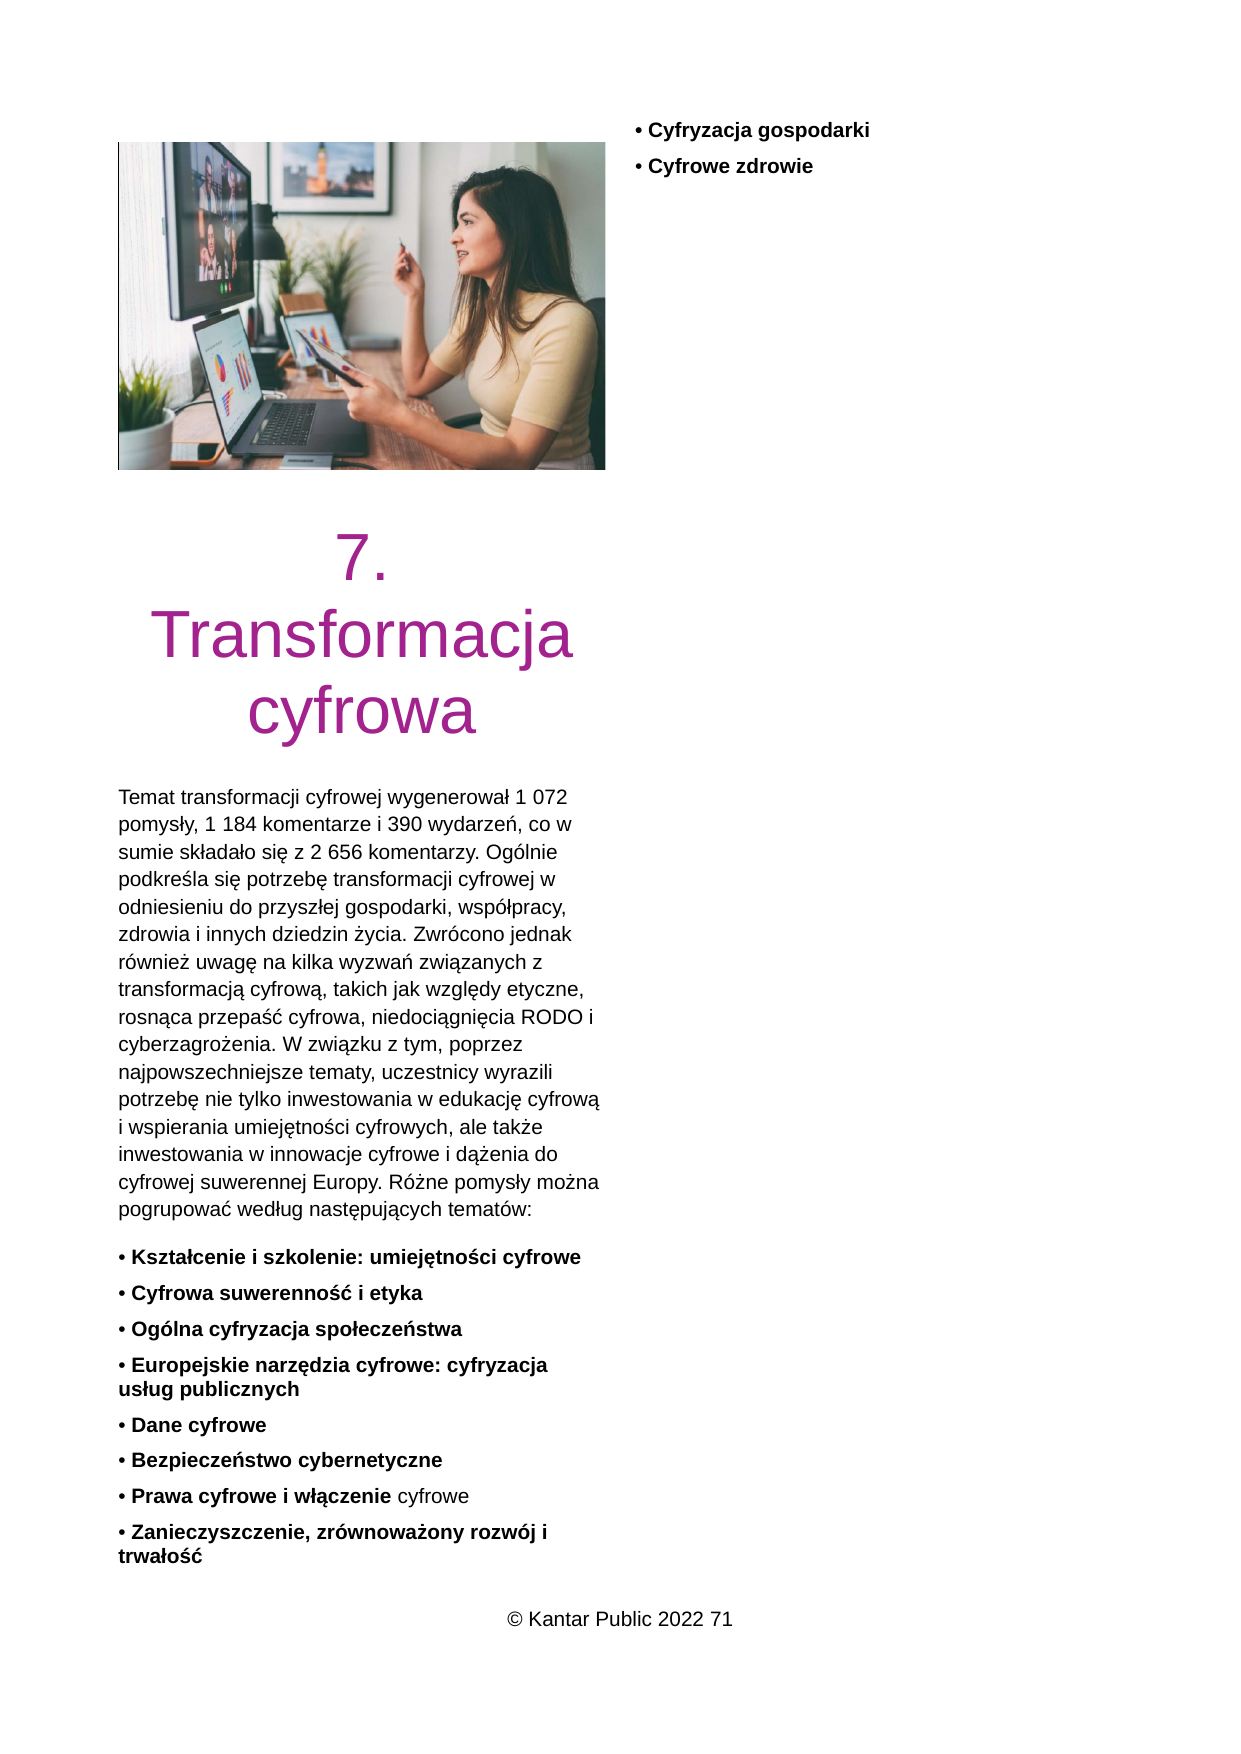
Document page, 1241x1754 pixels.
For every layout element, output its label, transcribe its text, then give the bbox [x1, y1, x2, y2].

text • Cyfrowe zdrowie [635, 154, 1122, 178]
text • Kształcenie i szkolenie: umiejętności cyfrowe [118, 1245, 605, 1269]
text • Prawa cyfrowe i włączenie cyfrowe [118, 1484, 605, 1508]
text • Bezpieczeństwo cybernetyczne [118, 1448, 605, 1472]
subtitle 7. Transformacja cyfrowa [118, 518, 605, 748]
text • Cyfrowa suwerenność i etyka [118, 1281, 605, 1305]
text • Ogólna cyfryzacja społeczeństwa [118, 1317, 605, 1341]
text • Cyfryzacja gospodarki [635, 118, 1122, 142]
text Temat transformacji cyfrowej wygenerował 1 072 pomysły, 1 184 komentarze i 390 wydarzeń, co w sumie składało się z 2 656 komentarzy. Ogólnie podkreśla się potrzebę transformacji cyfrowej w odniesieniu do przyszłej gospodarki, współpracy, zdrowia i innych dziedzin życia. Zwrócono jednak również uwagę na kilka wyzwań związanych z transformacją cyfrową, takich jak względy etyczne, rosnąca przepaść cyfrowa, niedociągnięcia RODO i cyberzagrożenia. W związku z tym, poprzez najpowszechniejsze tematy, uczestnicy wyrazili potrzebę nie tylko inwestowania w edukację cyfrową i wspierania umiejętności cyfrowych, ale także inwestowania w innowacje cyfrowe i dążenia do cyfrowej suwerennej Europy. Różne pomysły można pogrupować według następujących tematów: [118, 784, 605, 1221]
text • Europejskie narzędzia cyfrowe: cyfryzacja usług publicznych [118, 1353, 605, 1401]
picture [118, 142, 606, 470]
text • Zanieczyszczenie, zrównoważony rozwój i trwałość [118, 1520, 605, 1568]
text • Dane cyfrowe [118, 1412, 605, 1436]
